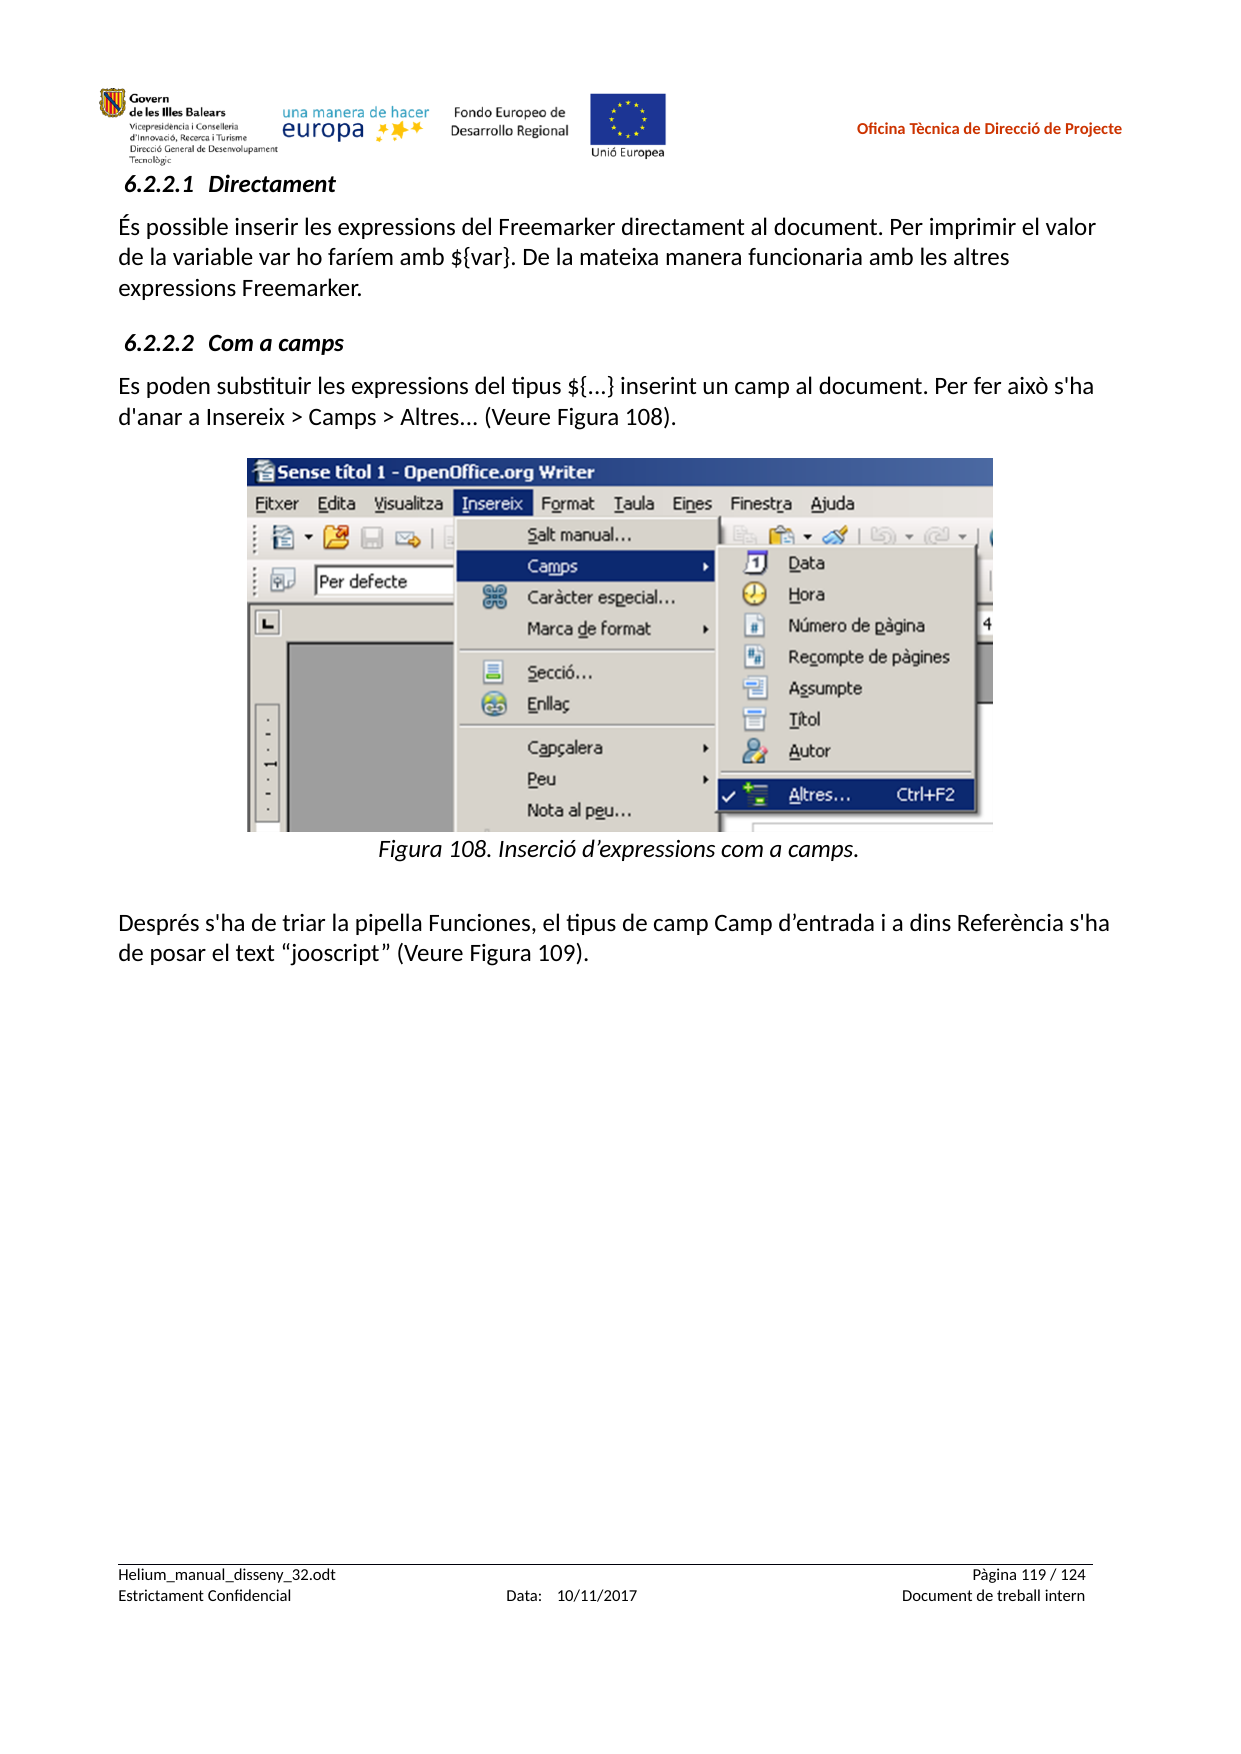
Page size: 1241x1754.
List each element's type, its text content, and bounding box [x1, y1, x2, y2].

text És possible inserir les expressions del Freemarker directament al document. Per imprimir el valor de la variable var ho faríem amb ${var}. De la mateixa manera funcionaria amb les altres expressions Freemarker. [118, 211, 1122, 302]
text Figura 108. Inserció d’expressions com a camps. [246, 834, 995, 864]
picture [99, 87, 668, 166]
subtitle Com a camps [118, 327, 1122, 358]
text Es poden substituir les expressions del tipus ${...} inserint un camp al document. Per fer això s'ha d'anar a Insereix > Camps > Altres... (Veure Figura 108). [118, 370, 1122, 431]
text Després s'ha de triar la pipella Funciones, el tipus de camp Camp d’entrada i a dins Referència s'ha de posar el text “jooscript” (Veure Figura 109). [118, 907, 1122, 968]
subtitle Directament [118, 168, 1122, 198]
picture [245, 456, 995, 834]
